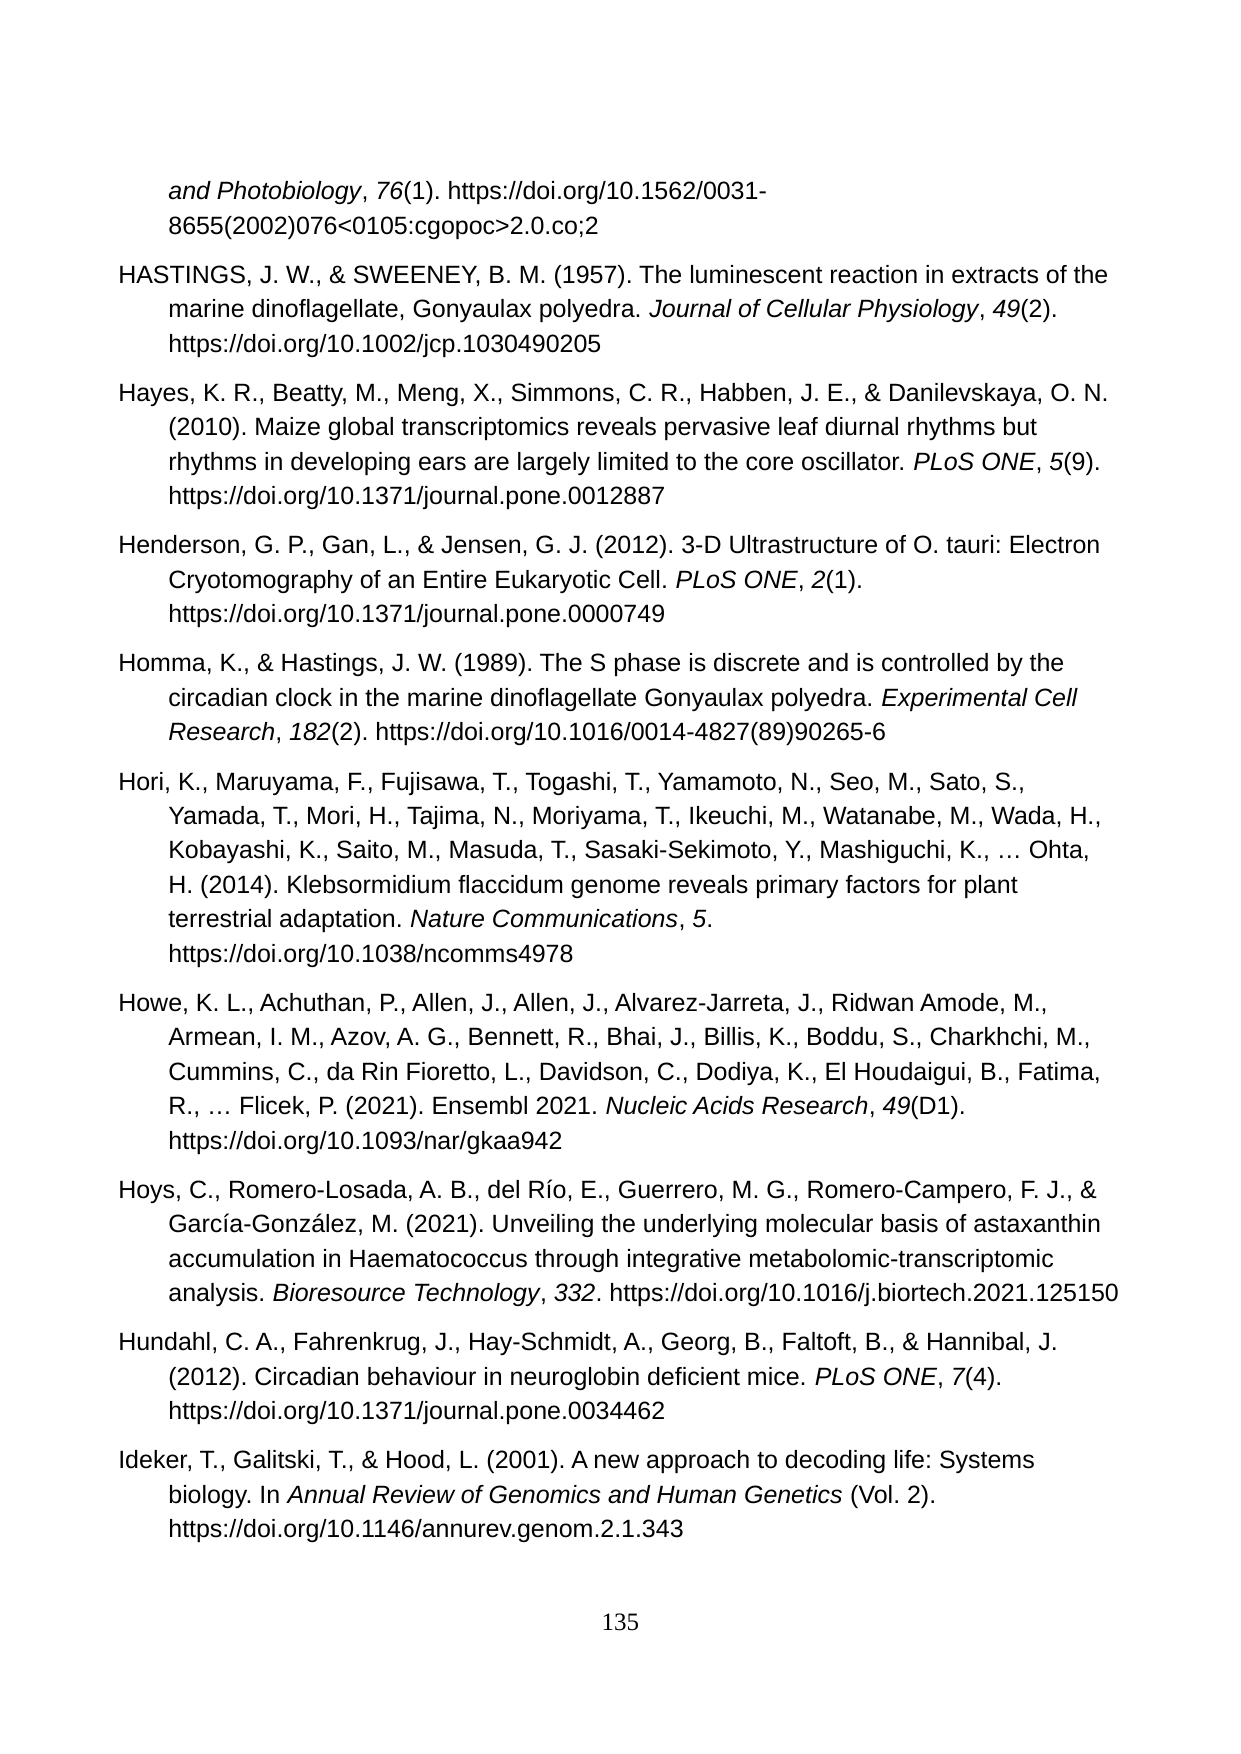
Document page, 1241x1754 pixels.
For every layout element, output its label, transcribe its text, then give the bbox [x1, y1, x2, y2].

text Hori, K., Maruyama, F., Fujisawa, T., Togashi, T., Yamamoto, N., Seo, M., Sato, S., Yamada, T., Mori, H., Tajima, N., Moriyama, T., Ikeuchi, M., Watanabe, M., Wada, H., Kobayashi, K., Saito, M., Masuda, T., Sasaki-Sekimoto, Y., Mashiguchi, K., … Ohta, H. (2014). Klebsormidium flaccidum genome reveals primary factors for plant terrestrial adaptation. Nature Communications, 5. https://doi.org/10.1038/ncomms4978 [118, 766, 1122, 968]
text Hoys, C., Romero-Losada, A. B., del Río, E., Guerrero, M. G., Romero-Campero, F. J., & García-González, M. (2021). Unveiling the underlying molecular basis of astaxanthin accumulation in Haematococcus through integrative metabolomic-transcriptomic analysis. Bioresource Technology, 332. https://doi.org/10.1016/j.biortech.2021.125150 [118, 1175, 1122, 1307]
text Howe, K. L., Achuthan, P., Allen, J., Allen, J., Alvarez-Jarreta, J., Ridwan Amode, M., Armean, I. M., Azov, A. G., Bennett, R., Bhai, J., Billis, K., Boddu, S., Charkhchi, M., Cummins, C., da Rin Fioretto, L., Davidson, C., Dodiya, K., El Houdaigui, B., Fatima, R., … Flicek, P. (2021). Ensembl 2021. Nucleic Acids Research, 49(D1). https://doi.org/10.1093/nar/gkaa942 [118, 988, 1122, 1154]
text and Photobiology, 76(1). https://doi.org/10.1562/0031-8655(2002)076<0105:cgopoc>2.0.co;2 [118, 176, 1122, 239]
text Ideker, T., Galitski, T., & Hood, L. (2001). A new approach to decoding life: Systems biology. In Annual Review of Genomics and Human Genetics (Vol. 2). https://doi.org/10.1146/annurev.genom.2.1.343 [118, 1445, 1122, 1543]
text Hundahl, C. A., Fahrenkrug, J., Hay-Schmidt, A., Georg, B., Faltoft, B., & Hannibal, J. (2012). Circadian behaviour in neuroglobin deficient mice. PLoS ONE, 7(4). https://doi.org/10.1371/journal.pone.0034462 [118, 1327, 1122, 1425]
text Henderson, G. P., Gan, L., & Jensen, G. J. (2012). 3-D Ultrastructure of O. tauri: Electron Cryotomography of an Entire Eukaryotic Cell. PLoS ONE, 2(1). https://doi.org/10.1371/journal.pone.0000749 [118, 530, 1122, 628]
text HASTINGS, J. W., & SWEENEY, B. M. (1957). The luminescent reaction in extracts of the marine dinoflagellate, Gonyaulax polyedra. Journal of Cellular Physiology, 49(2). https://doi.org/10.1002/jcp.1030490205 [118, 260, 1122, 358]
text Homma, K., & Hastings, J. W. (1989). The S phase is discrete and is controlled by the circadian clock in the marine dinoflagellate Gonyaulax polyedra. Experimental Cell Research, 182(2). https://doi.org/10.1016/0014-4827(89)90265-6 [118, 648, 1122, 746]
text Hayes, K. R., Beatty, M., Meng, X., Simmons, C. R., Habben, J. E., & Danilevskaya, O. N. (2010). Maize global transcriptomics reveals pervasive leaf diurnal rhythms but rhythms in developing ears are largely limited to the core oscillator. PLoS ONE, 5(9). https://doi.org/10.1371/journal.pone.0012887 [118, 378, 1122, 510]
